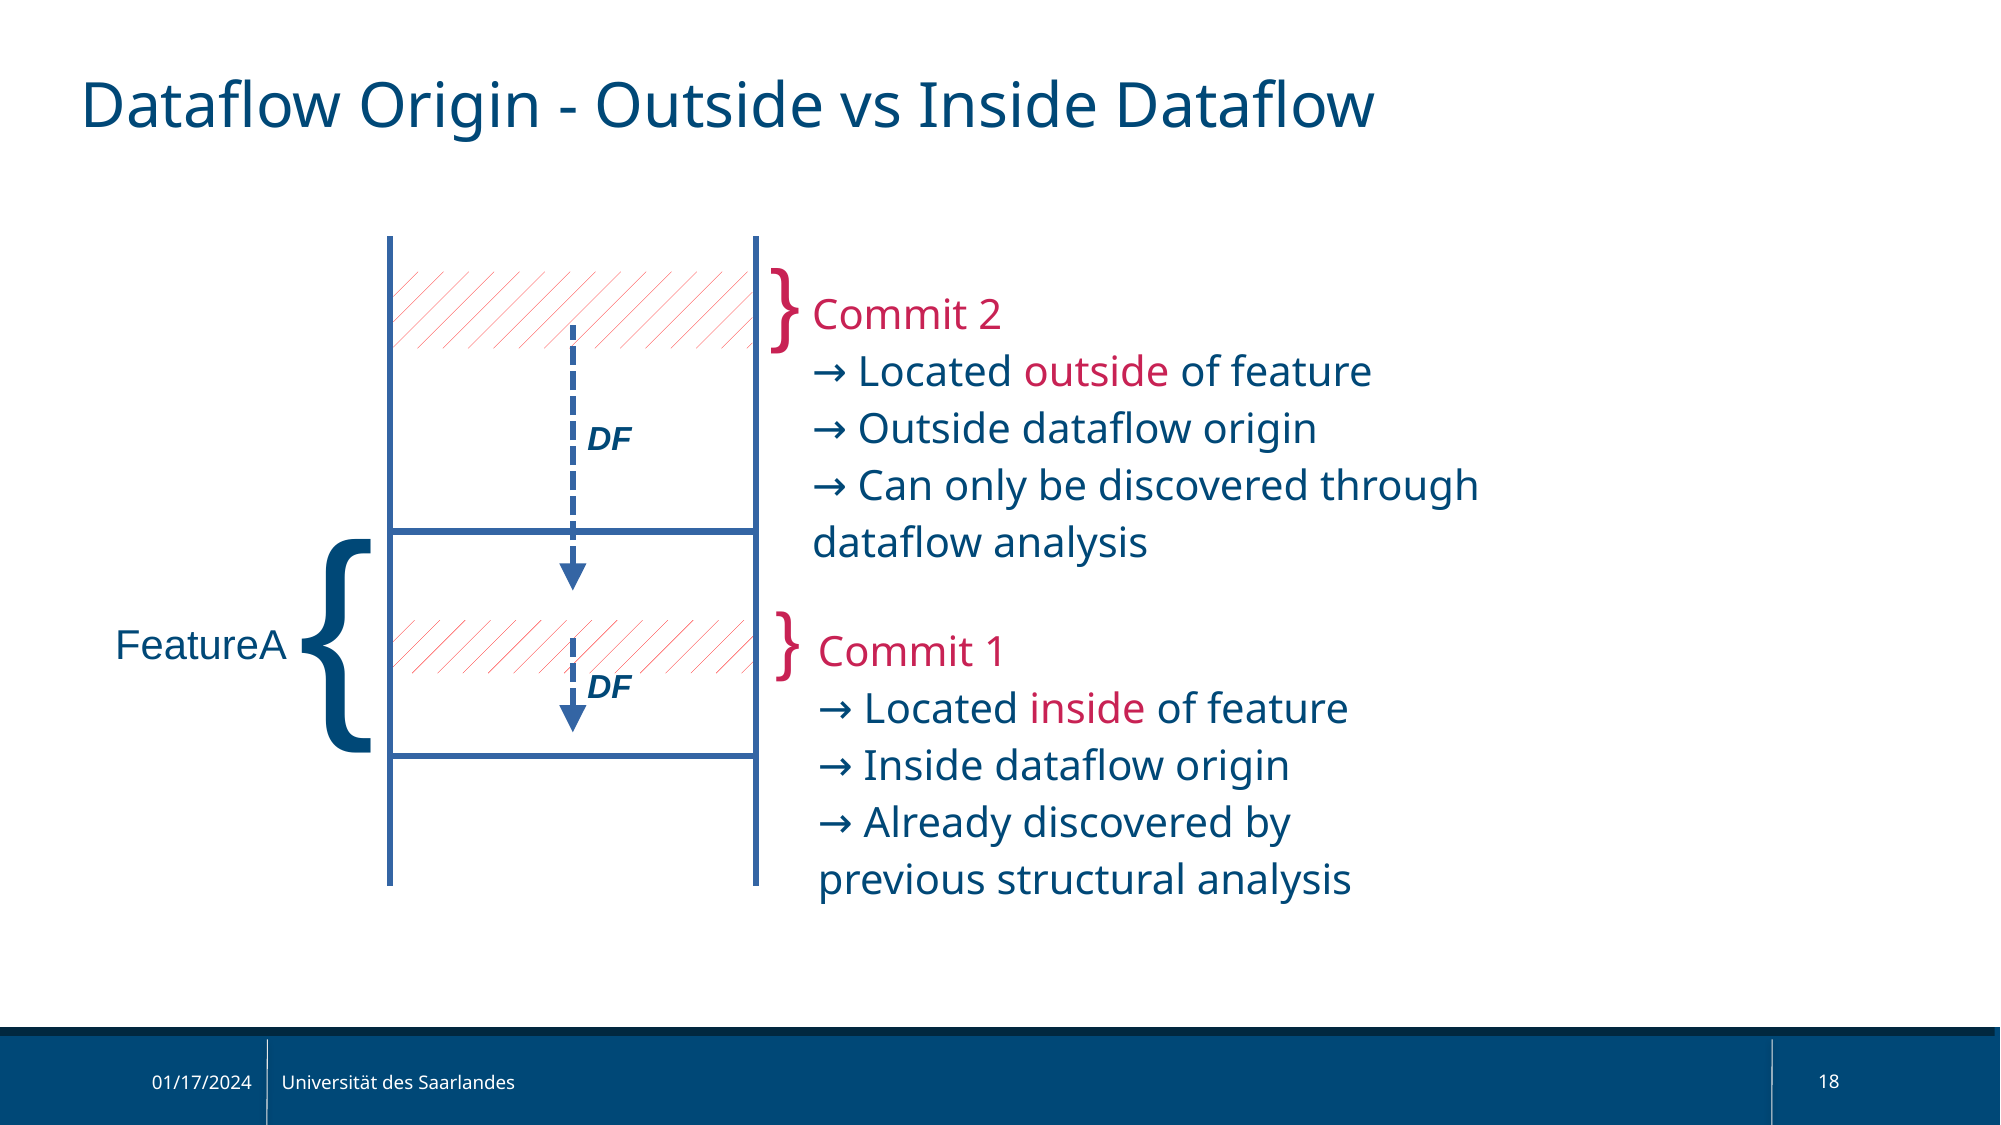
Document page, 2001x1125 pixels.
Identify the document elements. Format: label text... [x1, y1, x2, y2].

text_box Commit 2 → Located outside of feature → Outside dataflow origin → Can only be discovered through dataflow analysis [797, 277, 1506, 591]
list [65, 57, 775, 111]
text_box DF [572, 661, 803, 761]
text_box Commit 1 → Located inside of feature → Inside dataflow origin → Already discovered by previous structural analysis [803, 614, 1654, 928]
text_box [393, 271, 753, 349]
text_box { [755, 584, 815, 661]
text_box { [283, 490, 491, 786]
text_box DF [572, 413, 810, 513]
text_box Universität des Saarlandes [266, 1052, 1741, 1113]
text_box { [755, 259, 815, 378]
text_box 01/17/2024 [65, 1053, 266, 1113]
text_box [1803, 1052, 2000, 1113]
text_box FeatureA [100, 614, 337, 713]
text_box [491, 531, 756, 756]
list Dataflow Origin - Outside vs Inside Dataflow [65, 57, 810, 170]
list 01/17/2024 [810, 57, 1521, 170]
